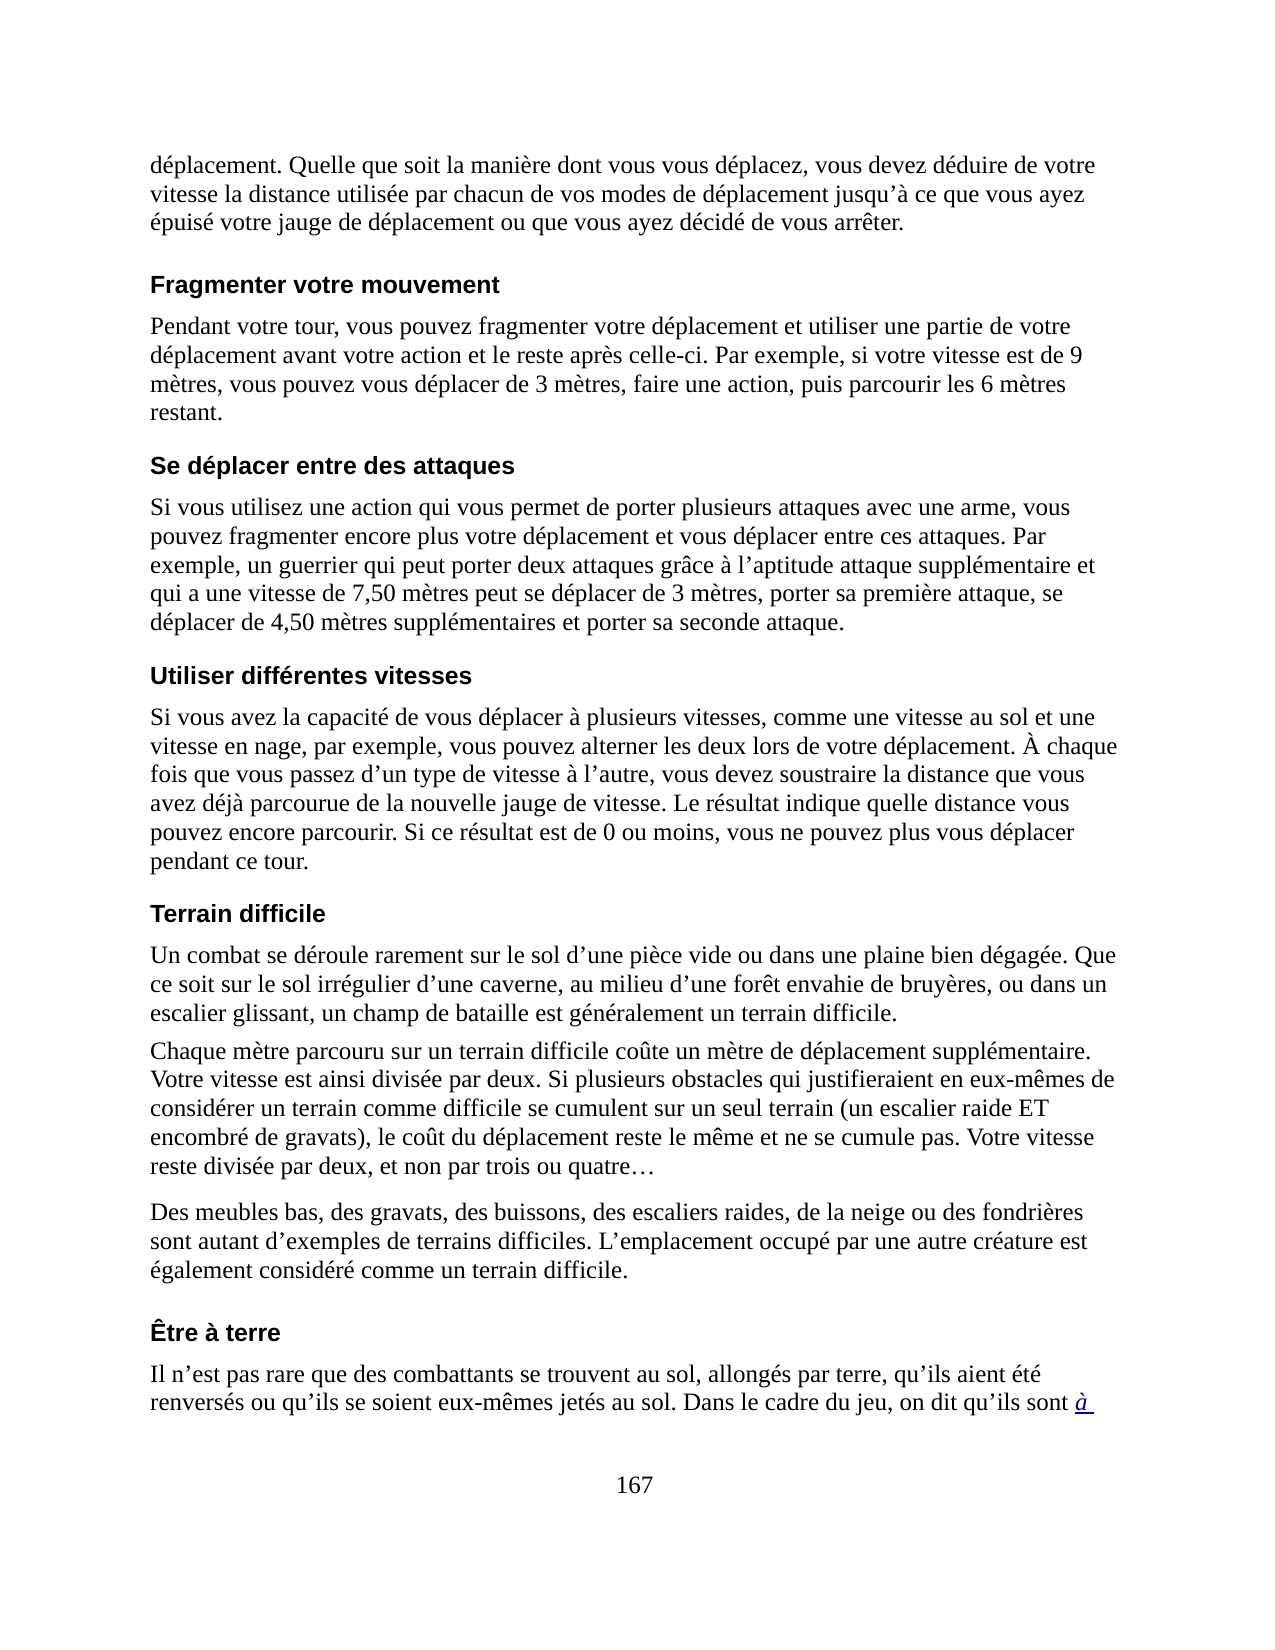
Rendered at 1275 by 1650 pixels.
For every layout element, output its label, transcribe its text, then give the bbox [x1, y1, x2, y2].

subtitle Fragmenter votre mouvement [150, 270, 1125, 299]
text Il n’est pas rare que des combattants se trouvent au sol, allongés par terre, qu’ils aient été renversés ou qu’ils se soient eux-mêmes jetés au sol. Dans le cadre du jeu, on dit qu’ils sont à [150, 1359, 1125, 1416]
text Des meubles bas, des gravats, des buissons, des escaliers raides, de la neige ou des fondrières sont autant d’exemples de terrains difficiles. L’emplacement occupé par une autre créature est également considéré comme un terrain difficile. [150, 1197, 1125, 1284]
text Si vous utilisez une action qui vous permet de porter plusieurs attaques avec une arme, vous pouvez fragmenter encore plus votre déplacement et vous déplacer entre ces attaques. Par exemple, un guerrier qui peut porter deux attaques grâce à l’aptitude attaque supplémentaire et qui a une vitesse de 7,50 mètres peut se déplacer de 3 mètres, porter sa première attaque, se déplacer de 4,50 mètres supplémentaires et porter sa seconde attaque. [150, 492, 1125, 636]
text Un combat se déroule rarement sur le sol d’une pièce vide ou dans une plaine bien dégagée. Que ce soit sur le sol irrégulier d’une caverne, au milieu d’une forêt envahie de bruyères, ou dans un escalier glissant, un champ de bataille est généralement un terrain difficile. [150, 941, 1125, 1027]
text Chaque mètre parcouru sur un terrain difficile coûte un mètre de déplacement supplémentaire. Votre vitesse est ainsi divisée par deux. Si plusieurs obstacles qui justifieraient en eux-mêmes de considérer un terrain comme difficile se cumulent sur un seul terrain (un escalier raide ET encombré de gravats), le coût du déplacement reste le même et ne se cumule pas. Votre vitesse reste divisée par deux, et non par trois ou quatre…​ [150, 1036, 1125, 1179]
text déplacement. Quelle que soit la manière dont vous vous déplacez, vous devez déduire de votre vitesse la distance utilisée par chacun de vos modes de déplacement jusqu’à ce que vous ayez épuisé votre jauge de déplacement ou que vous ayez décidé de vous arrêter. [150, 150, 1125, 236]
subtitle Se déplacer entre des attaques [150, 451, 1125, 480]
text Pendant votre tour, vous pouvez fragmenter votre déplacement et utiliser une partie de votre déplacement avant votre action et le reste après celle-ci. Par exemple, si votre vitesse est de 9 mètres, vous pouvez vous déplacer de 3 mètres, faire une action, puis parcourir les 6 mètres restant. [150, 311, 1125, 426]
subtitle Être à terre [150, 1318, 1125, 1346]
subtitle Utiliser différentes vitesses [150, 661, 1125, 689]
text Si vous avez la capacité de vous déplacer à plusieurs vitesses, comme une vitesse au sol et une vitesse en nage, par exemple, vous pouvez alterner les deux lors de votre déplacement. À chaque fois que vous passez d’un type de vitesse à l’autre, vous devez soustraire la distance que vous avez déjà parcourue de la nouvelle jauge de vitesse. Le résultat indique quelle distance vous pouvez encore parcourir. Si ce résultat est de 0 ou moins, vous ne pouvez plus vous déplacer pendant ce tour. [150, 702, 1125, 874]
subtitle Terrain difficile [150, 899, 1125, 928]
